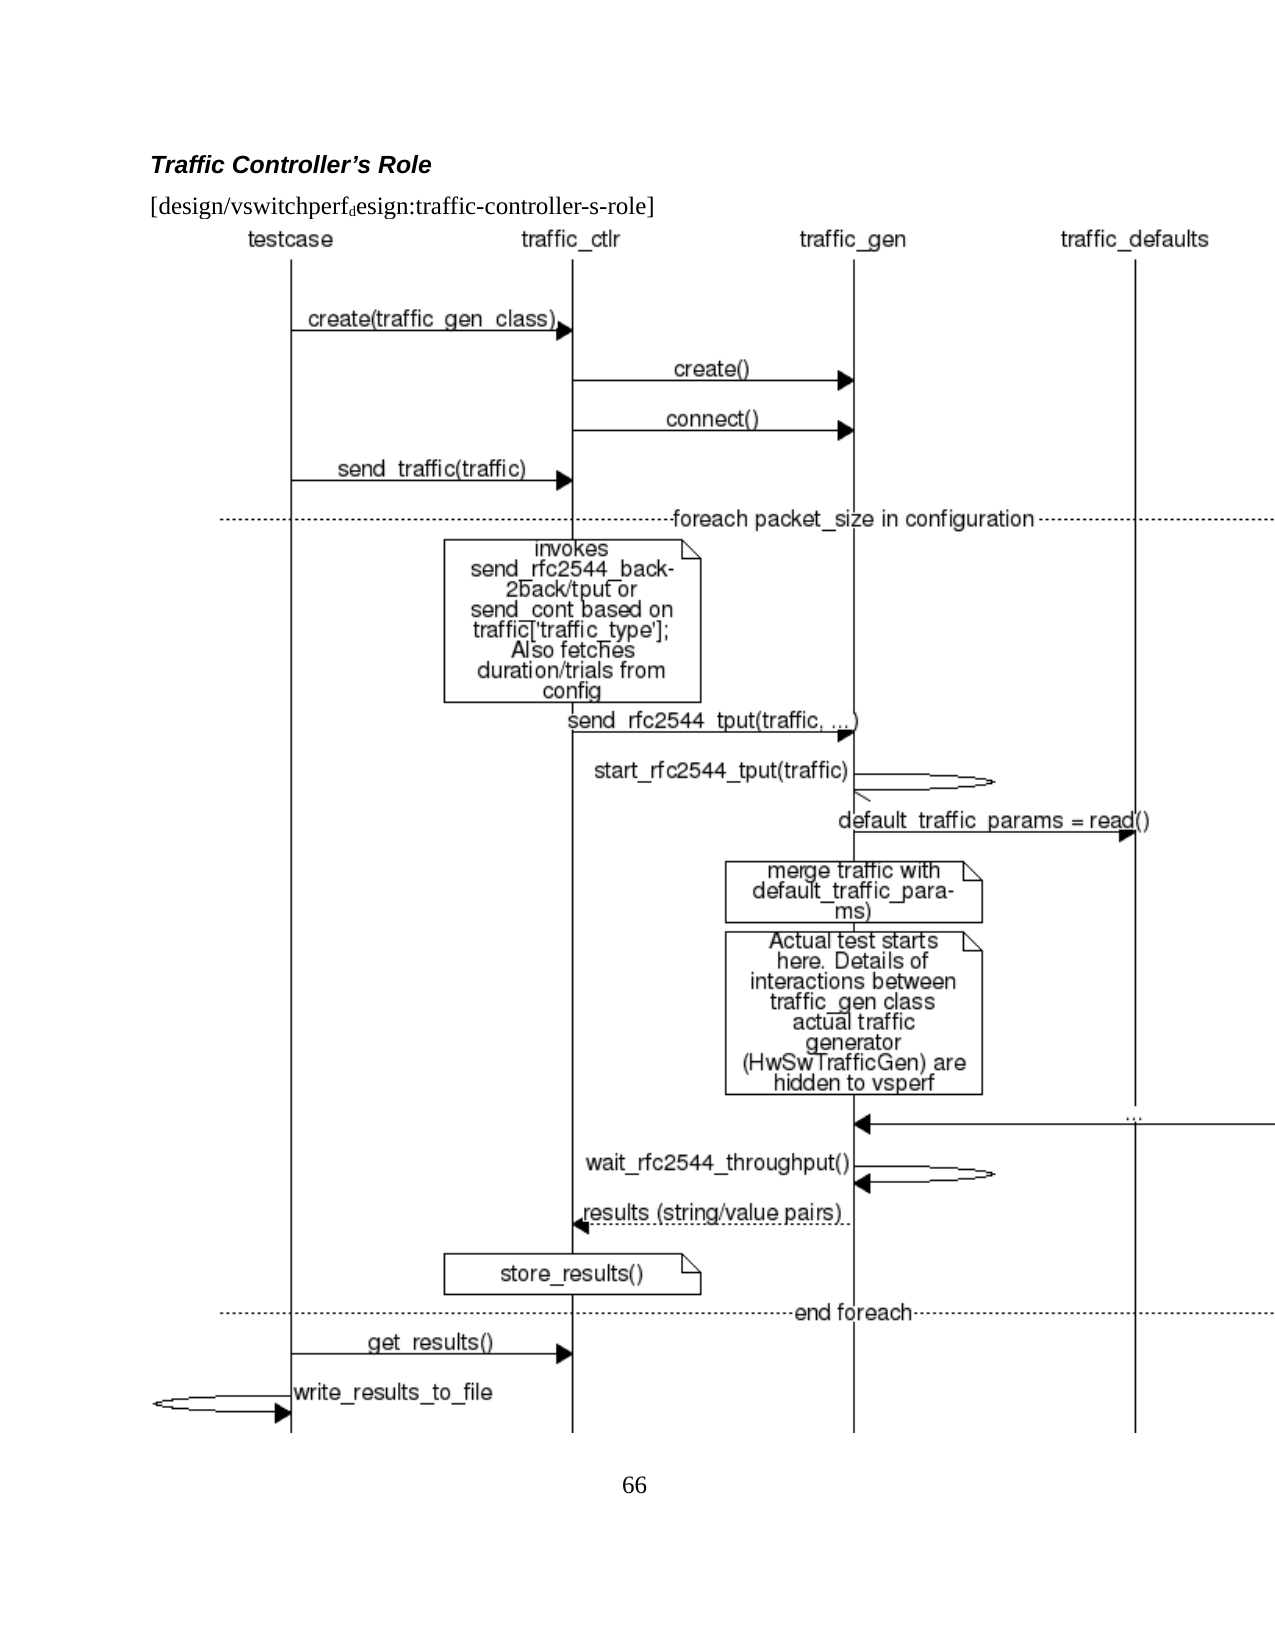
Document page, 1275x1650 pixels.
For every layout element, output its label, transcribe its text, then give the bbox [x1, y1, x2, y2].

text [design/vswitchperfdesign:traffic-controller-s-role] [150, 191, 1125, 219]
subtitle Traffic Controller’s Role [150, 150, 1125, 178]
picture [150, 219, 1275, 1433]
